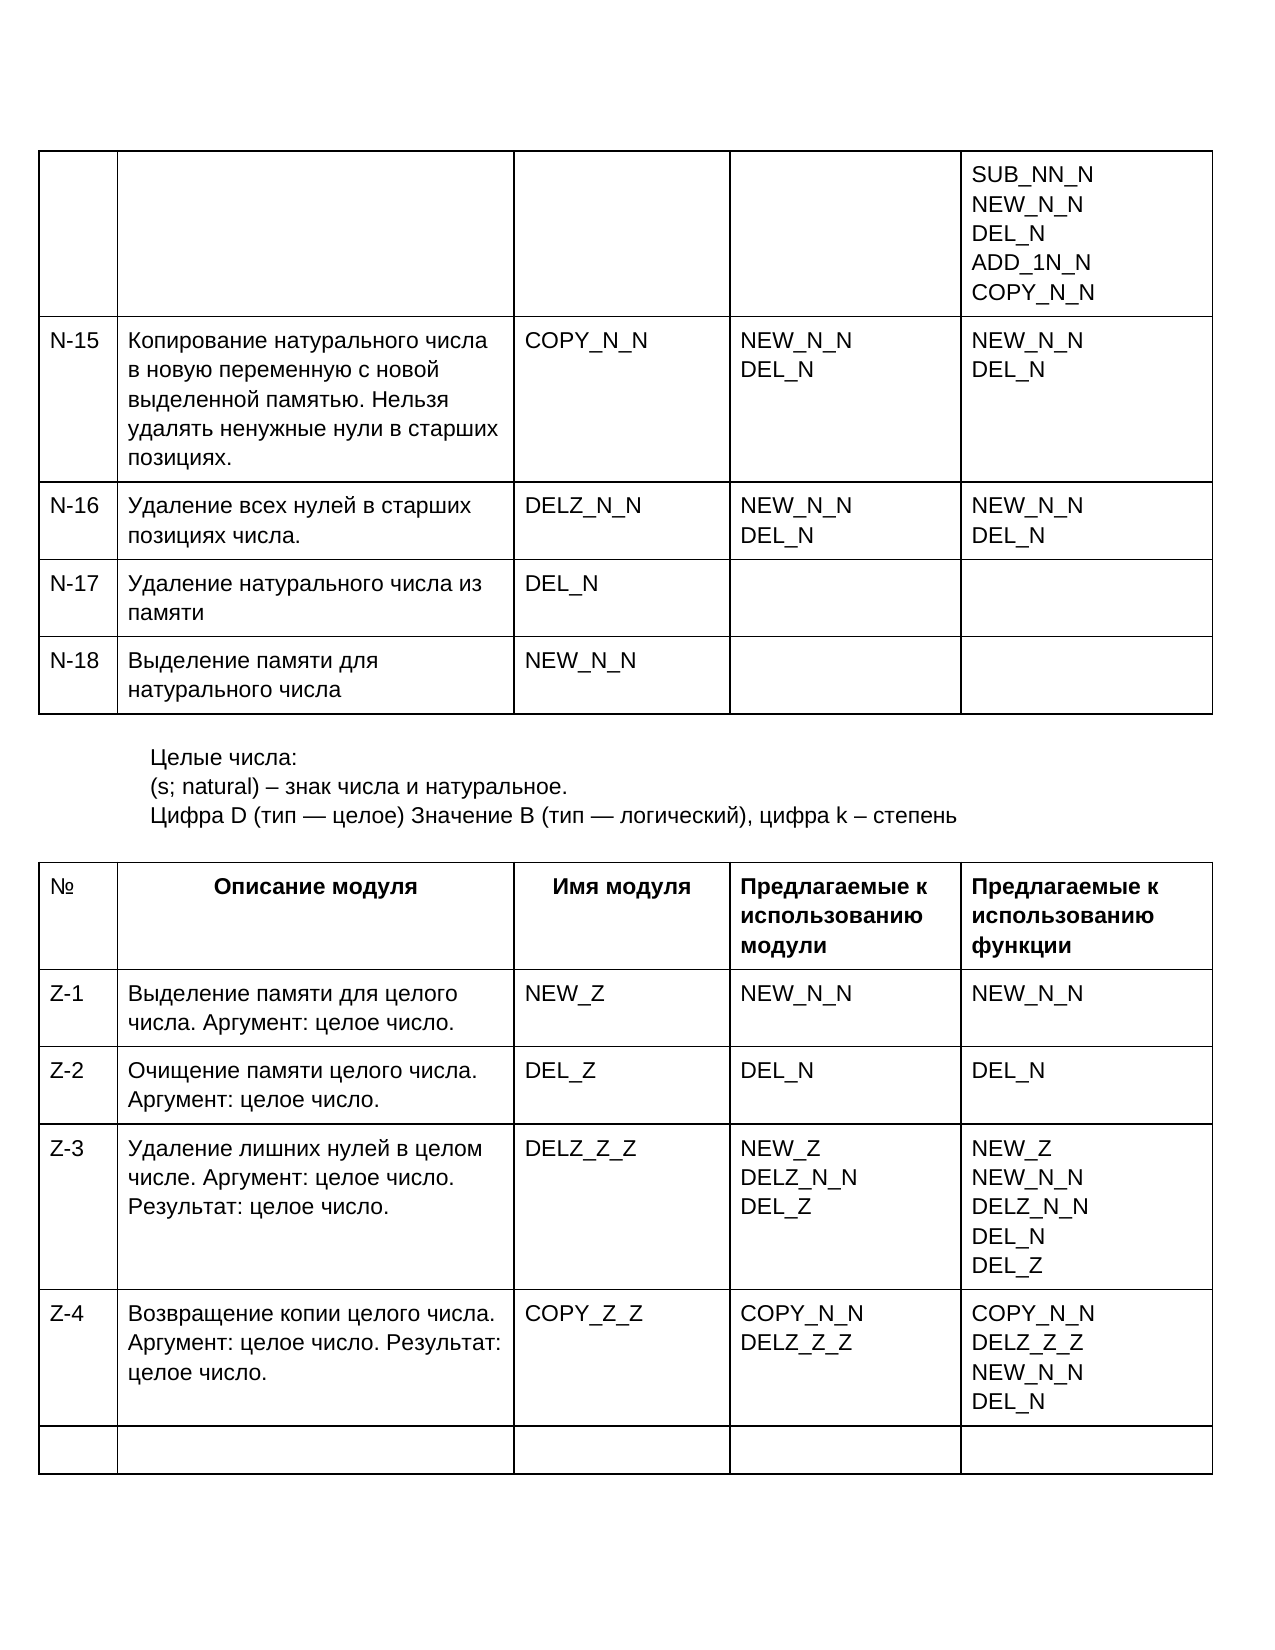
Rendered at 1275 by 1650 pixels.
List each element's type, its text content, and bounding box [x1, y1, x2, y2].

table_cell N-17 [40, 560, 117, 636]
table_header № [40, 863, 117, 968]
table_header Описание модуля [118, 863, 513, 968]
table_cell [40, 1427, 117, 1473]
table_cell DEL_N [731, 1047, 960, 1123]
table_cell [962, 1427, 1212, 1473]
table_cell DELZ_N_N [515, 483, 729, 558]
table_cell Z-1 [40, 970, 117, 1046]
table_header Предлагаемые к использованию модули [731, 863, 960, 968]
table_cell N-18 [40, 637, 117, 713]
table_cell SUB_NN_N NEW_N_N DEL_N ADD_1N_N COPY_N_N [962, 152, 1212, 316]
table_cell COPY_Z_Z [515, 1290, 729, 1425]
table_cell NEW_N_N [731, 970, 960, 1046]
table_cell [962, 560, 1212, 636]
table_cell COPY_N_N DELZ_Z_Z NEW_N_N DEL_N [962, 1290, 1212, 1425]
table_cell [731, 560, 960, 636]
table_cell NEW_Z DELZ_N_N DEL_Z [731, 1125, 960, 1289]
table_header Имя модуля [515, 863, 729, 968]
table_cell DEL_N [962, 1047, 1212, 1123]
table_cell Очищение памяти целого числа. Аргумент: целое число. [118, 1047, 513, 1123]
table_cell Копирование натурального числа в новую переменную с новой выделенной памятью. Нельзя удалять ненужные нули в старших позициях. [118, 317, 513, 481]
table_cell [962, 637, 1212, 713]
table_cell [731, 1427, 960, 1473]
text (s; natural) – знак числа и натуральное. [150, 773, 1125, 799]
table_cell Удаление лишних нулей в целом числе. Аргумент: целое число. Результат: целое число. [118, 1125, 513, 1289]
table_cell NEW_N_N DEL_N [731, 317, 960, 481]
table_cell COPY_N_N [515, 317, 729, 481]
table_cell [118, 152, 513, 316]
table_cell NEW_Z NEW_N_N DELZ_N_N DEL_N DEL_Z [962, 1125, 1212, 1289]
table_cell N-16 [40, 483, 117, 558]
text Целые числа: [150, 744, 1125, 770]
table_cell Удаление всех нулей в старших позициях числа. [118, 483, 513, 558]
table_cell NEW_N_N DEL_N [731, 483, 960, 558]
table_cell [40, 152, 117, 316]
table_cell DEL_Z [515, 1047, 729, 1123]
table_cell COPY_N_N DELZ_Z_Z [731, 1290, 960, 1425]
table_cell NEW_N_N [962, 970, 1212, 1046]
table_cell [118, 1427, 513, 1473]
table_cell NEW_N_N DEL_N [962, 483, 1212, 558]
table_cell Выделение памяти для целого числа. Аргумент: целое число. [118, 970, 513, 1046]
table_cell [731, 637, 960, 713]
table_cell DELZ_Z_Z [515, 1125, 729, 1289]
table_cell NEW_Z [515, 970, 729, 1046]
table_cell Z-2 [40, 1047, 117, 1123]
table_cell NEW_N_N DEL_N [962, 317, 1212, 481]
table_cell NEW_N_N [515, 637, 729, 713]
table_cell Z-4 [40, 1290, 117, 1425]
table_cell Удаление натурального числа из памяти [118, 560, 513, 636]
table_cell [515, 152, 729, 316]
table_cell [731, 152, 960, 316]
table_header Предлагаемые к использованию функции [962, 863, 1212, 968]
table_cell DEL_N [515, 560, 729, 636]
table_cell Выделение памяти для натурального числа [118, 637, 513, 713]
text Цифра D (тип — целое) Значение B (тип — логический), цифра k – степень [150, 803, 1125, 828]
table_cell Z-3 [40, 1125, 117, 1289]
table_cell Возвращение копии целого числа. Аргумент: целое число. Результат: целое число. [118, 1290, 513, 1425]
table_cell N-15 [40, 317, 117, 481]
table_cell [515, 1427, 729, 1473]
